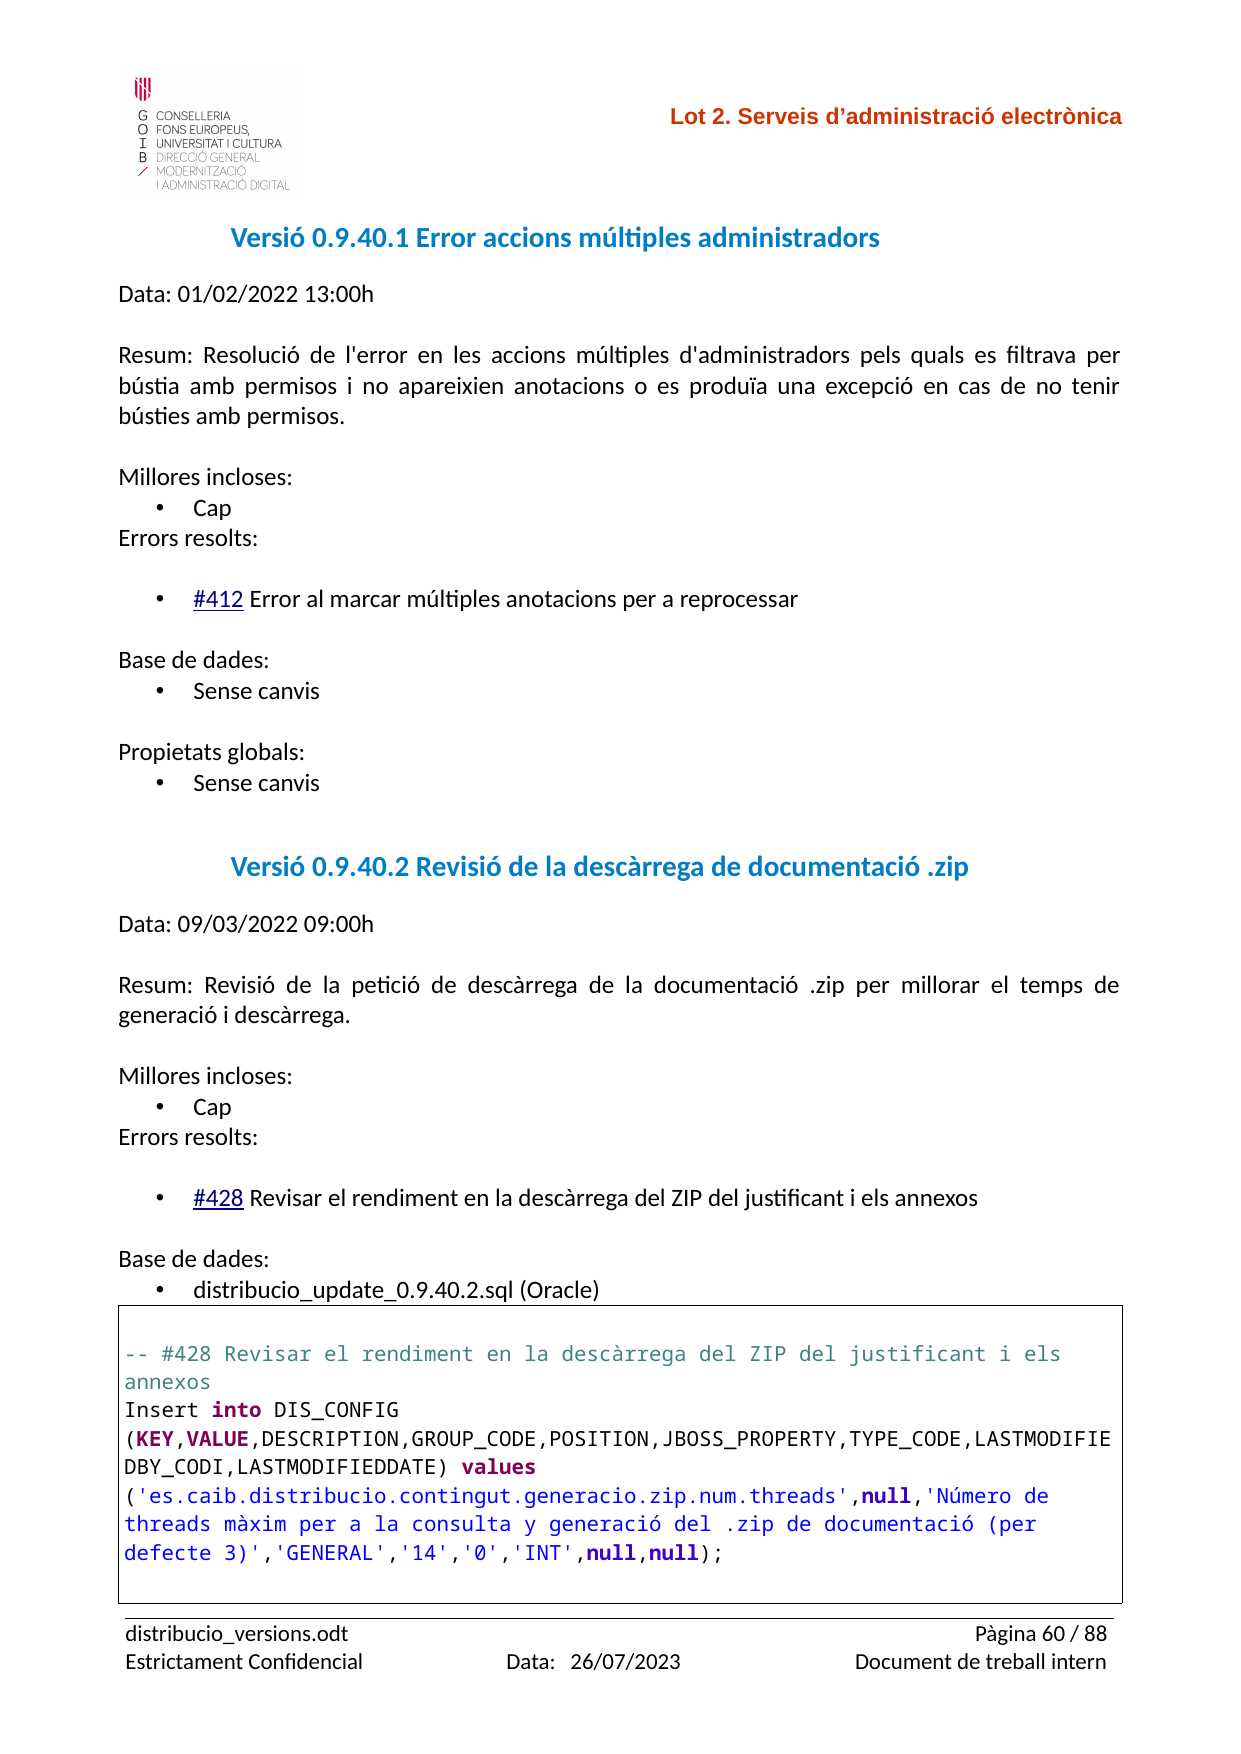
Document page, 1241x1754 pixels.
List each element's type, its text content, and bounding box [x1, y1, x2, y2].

list Sense canvis [156, 675, 1122, 706]
text Data: 01/02/2022 13:00h [118, 278, 1122, 309]
subtitle Versió 0.9.40.2 Revisió de la descàrrega de documentació .zip [153, 848, 1122, 884]
text Resum: Resolució de l'error en les accions múltiples d'administradors pels quals es filtrava per bústia amb permisos i no apareixien anotacions o es produïa una excepció en cas de no tenir bústies amb permisos. [118, 339, 1122, 431]
list Cap [156, 1091, 1122, 1121]
subtitle Versió 0.9.40.1 Error accions múltiples administradors [153, 219, 1122, 255]
picture [126, 70, 299, 197]
text Millores incloses: [118, 462, 1122, 492]
table_header -- #428 Revisar el rendiment en la descàrrega del ZIP del justificant i els annexos Insert into DIS_CONFIG (KEY,VALUE,DESCRIPTION,GROUP_CODE,POSITION,JBOSS_PROPERTY,TYPE_CODE,LASTMODIFIEDBY_CODI,LASTMODIFIEDDATE) values ('es.caib.distribucio.contingut.generacio.zip.num.threads',null,'Número de threads màxim per a la consulta y generació del .zip de documentació (per defecte 3)','GENERAL','14','0','INT',null,null); [119, 1306, 1122, 1602]
list #412 Error al marcar múltiples anotacions per a reprocessar [156, 584, 1122, 614]
text Resum: Revisió de la petició de descàrrega de la documentació .zip per millorar el temps de generació i descàrrega. [118, 969, 1122, 1030]
text Errors resolts: [118, 1121, 1122, 1152]
list #428 Revisar el rendiment en la descàrrega del ZIP del justificant i els annexos [156, 1182, 1122, 1213]
list Sense canvis [156, 767, 1122, 797]
text Propietats globals: [118, 736, 1122, 767]
list distribucio_update_0.9.40.2.sql (Oracle) [156, 1274, 1122, 1304]
text Base de dades: [118, 1243, 1122, 1274]
text Base de dades: [118, 645, 1122, 675]
list Cap [156, 492, 1122, 523]
text Errors resolts: [118, 523, 1122, 553]
text Millores incloses: [118, 1060, 1122, 1091]
text Data: 09/03/2022 09:00h [118, 908, 1122, 938]
